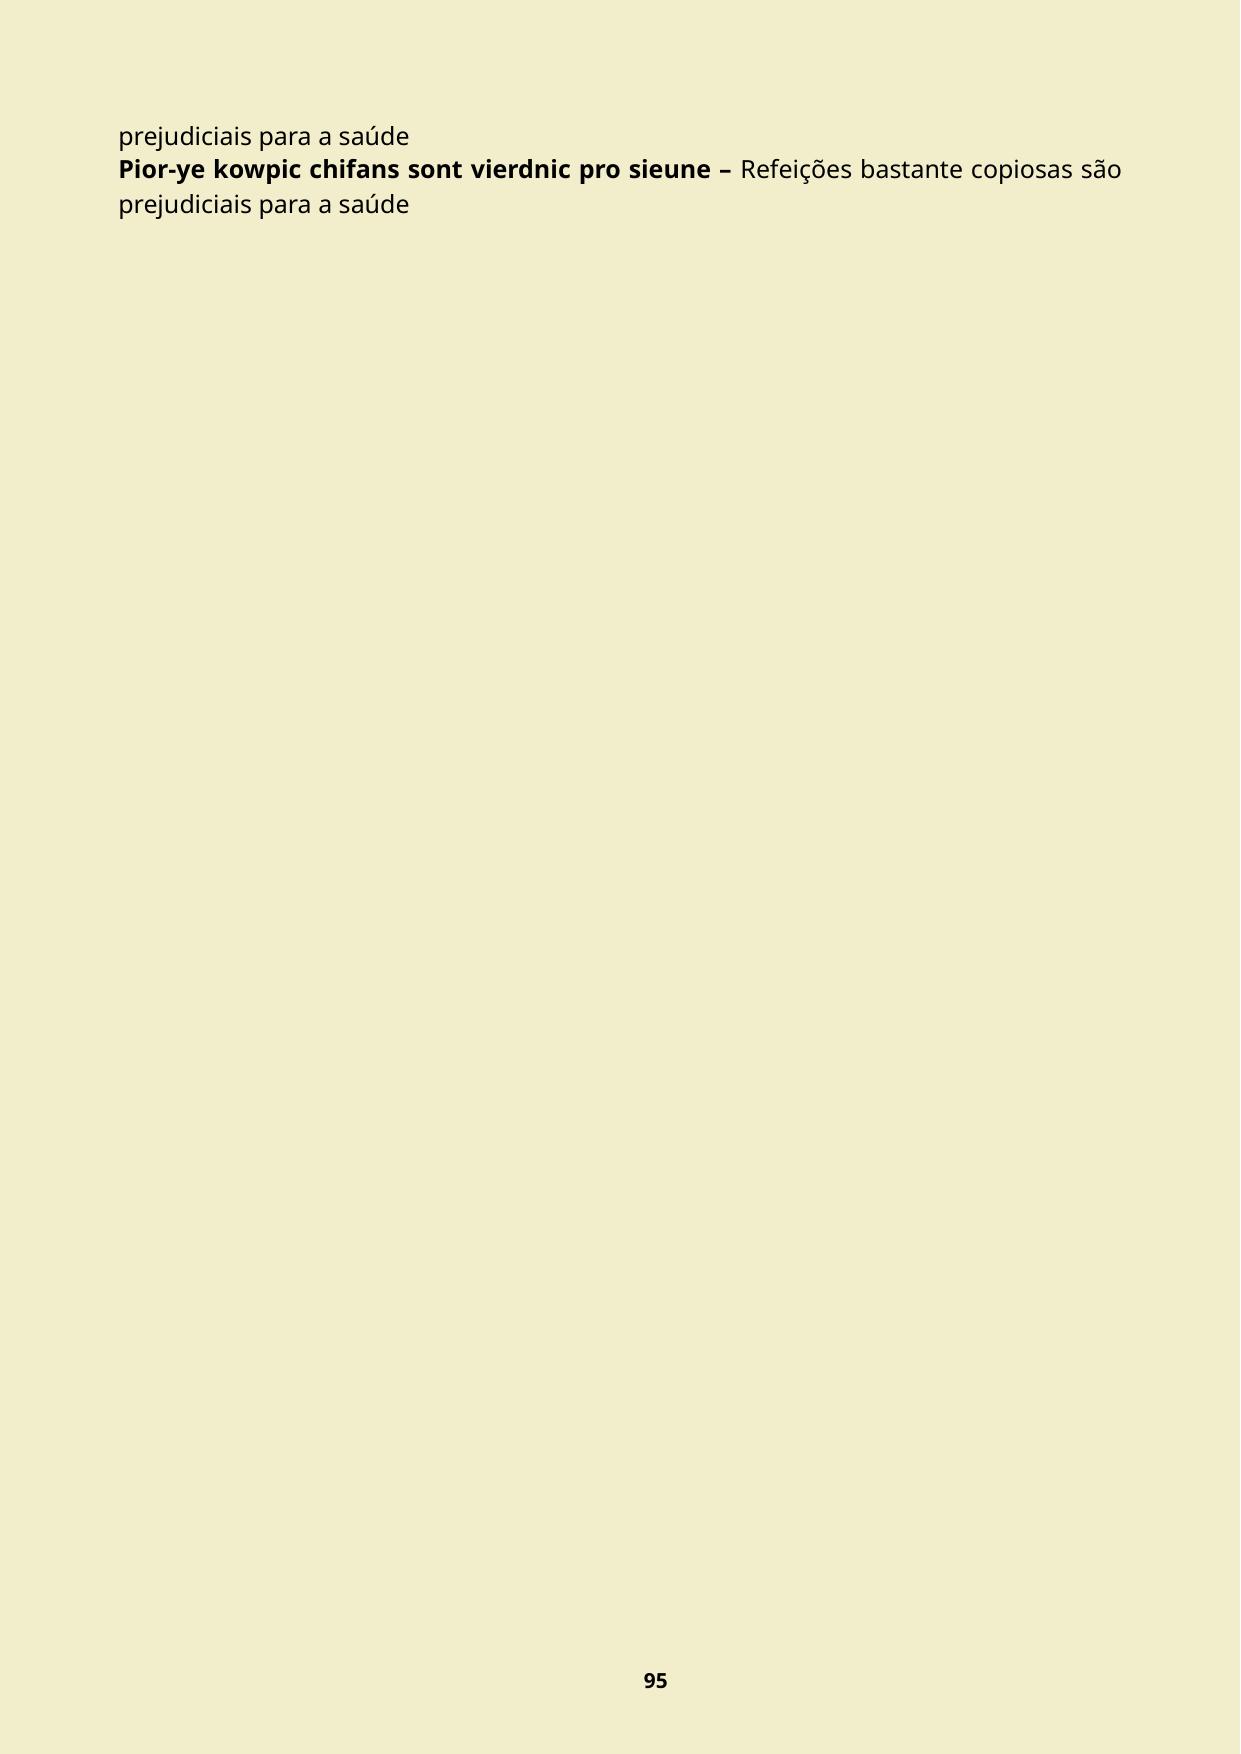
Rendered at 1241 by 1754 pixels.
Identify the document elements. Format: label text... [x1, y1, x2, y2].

text Pior-ye kowpic chifans sont vierdnic pro sieune – Refeições bastante copiosas são prejudiciais para a saúde [118, 152, 1122, 220]
text prejudiciais para a saúde [118, 118, 1122, 152]
